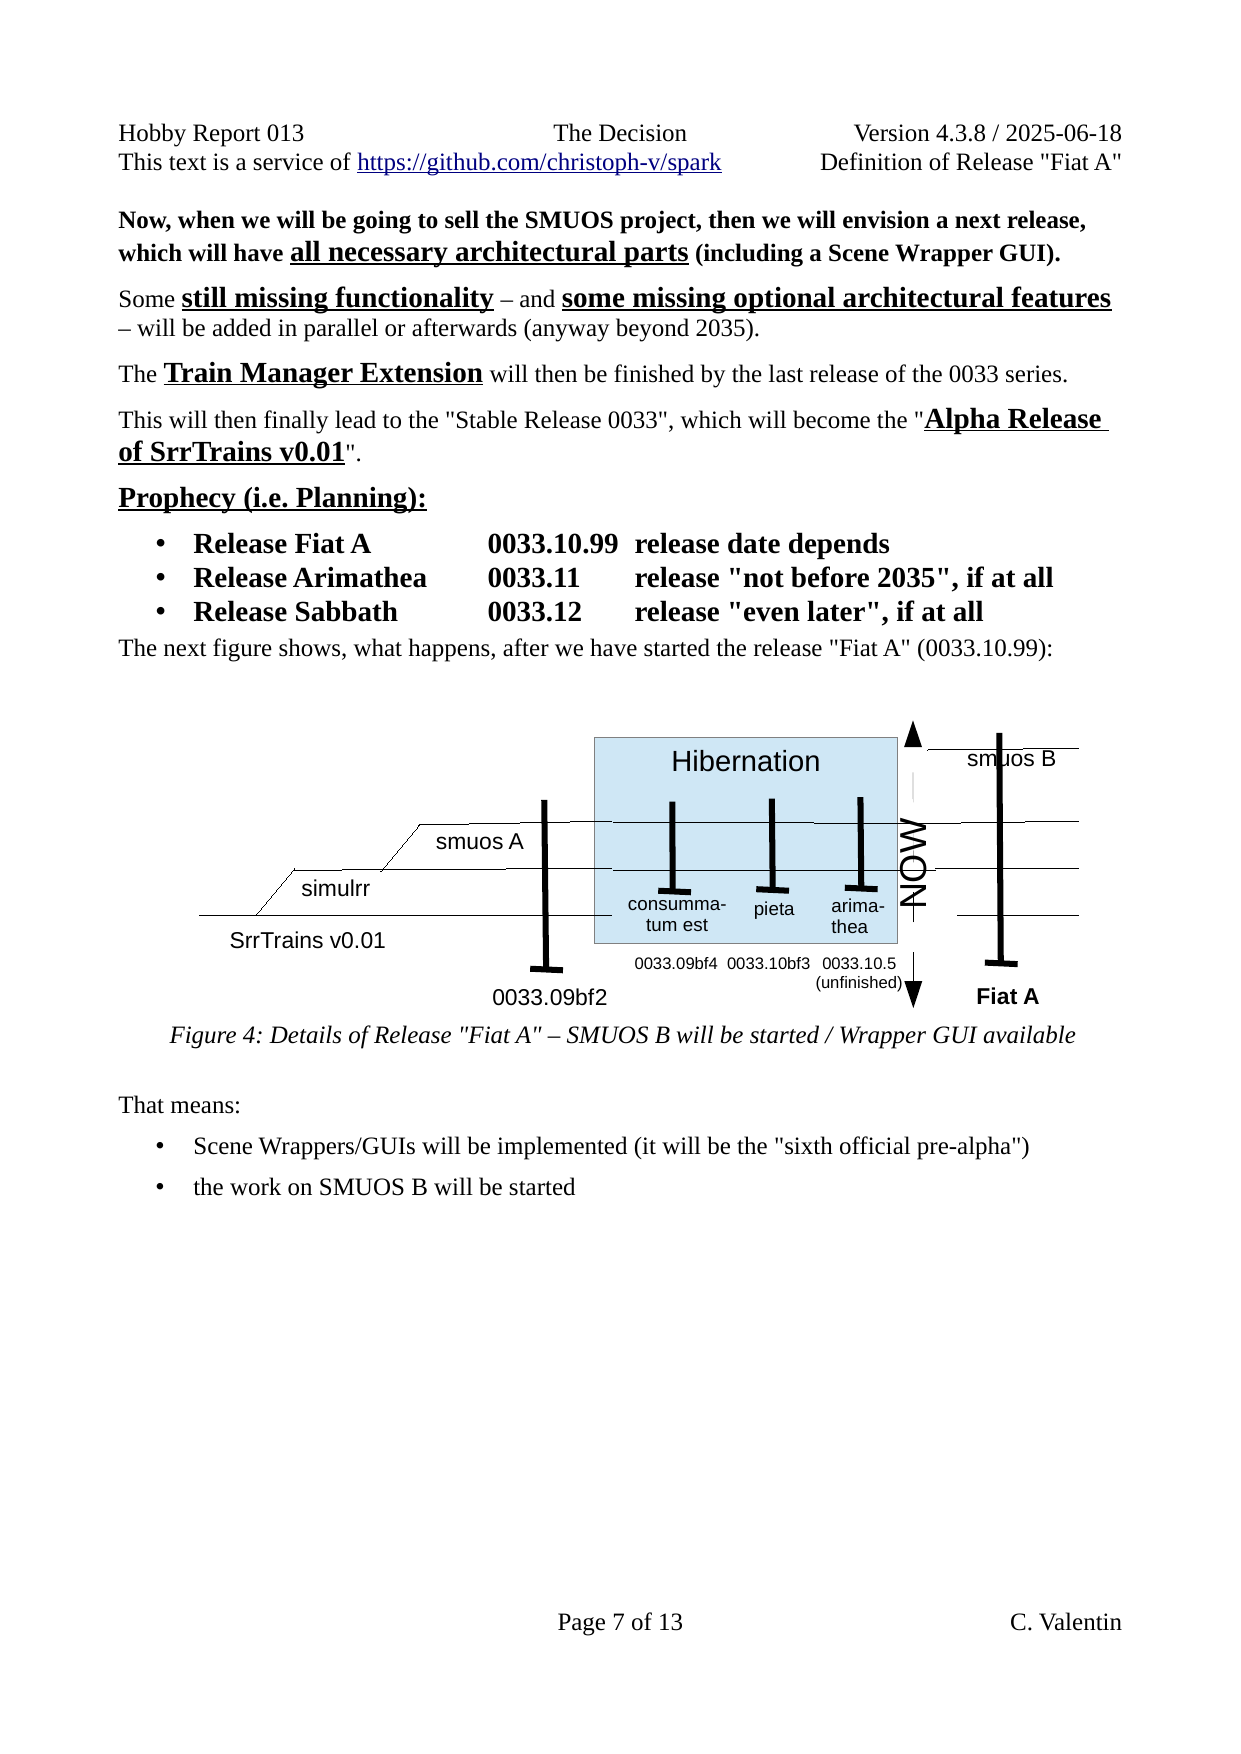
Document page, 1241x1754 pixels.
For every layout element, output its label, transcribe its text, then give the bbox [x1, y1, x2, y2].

text Now, when we will be going to sell the SMUOS project, then we will envision a next release, which will have all necessary architectural parts (including a Scene Wrapper GUI). [118, 205, 1122, 267]
text Figure 4: Details of Release "Fiat A" – SMUOS B will be started / Wrapper GUI available [169, 728, 1085, 1049]
text Prophecy (i.e. Planning): [118, 480, 1122, 514]
text The next figure shows, what happens, after we have started the release "Fiat A" (0033.10.99): [118, 633, 1122, 662]
text This will then finally lead to the "Stable Release 0033", which will become the "Alpha Release of SrrTrains v0.01". [118, 401, 1122, 468]
text The Train Manager Extension will then be finished by the last release of the 0033 series. [118, 355, 1122, 388]
list Release Sabbath 0033.12 release "even later", if at all [156, 594, 1122, 627]
list Scene Wrappers/GUIs will be implemented (it will be the "sixth official pre-alpha") [156, 1131, 1122, 1160]
text Some still missing functionality – and some missing optional architectural features – will be added in parallel or afterwards (anyway beyond 2035). [118, 280, 1122, 342]
list Release Arimathea 0033.11 release "not before 2035", if at all [156, 560, 1122, 594]
list Release Fiat A 0033.10.99 release date depends [156, 526, 1122, 560]
list the work on SMUOS B will be started [156, 1172, 1122, 1201]
text That means: [118, 1090, 1122, 1119]
